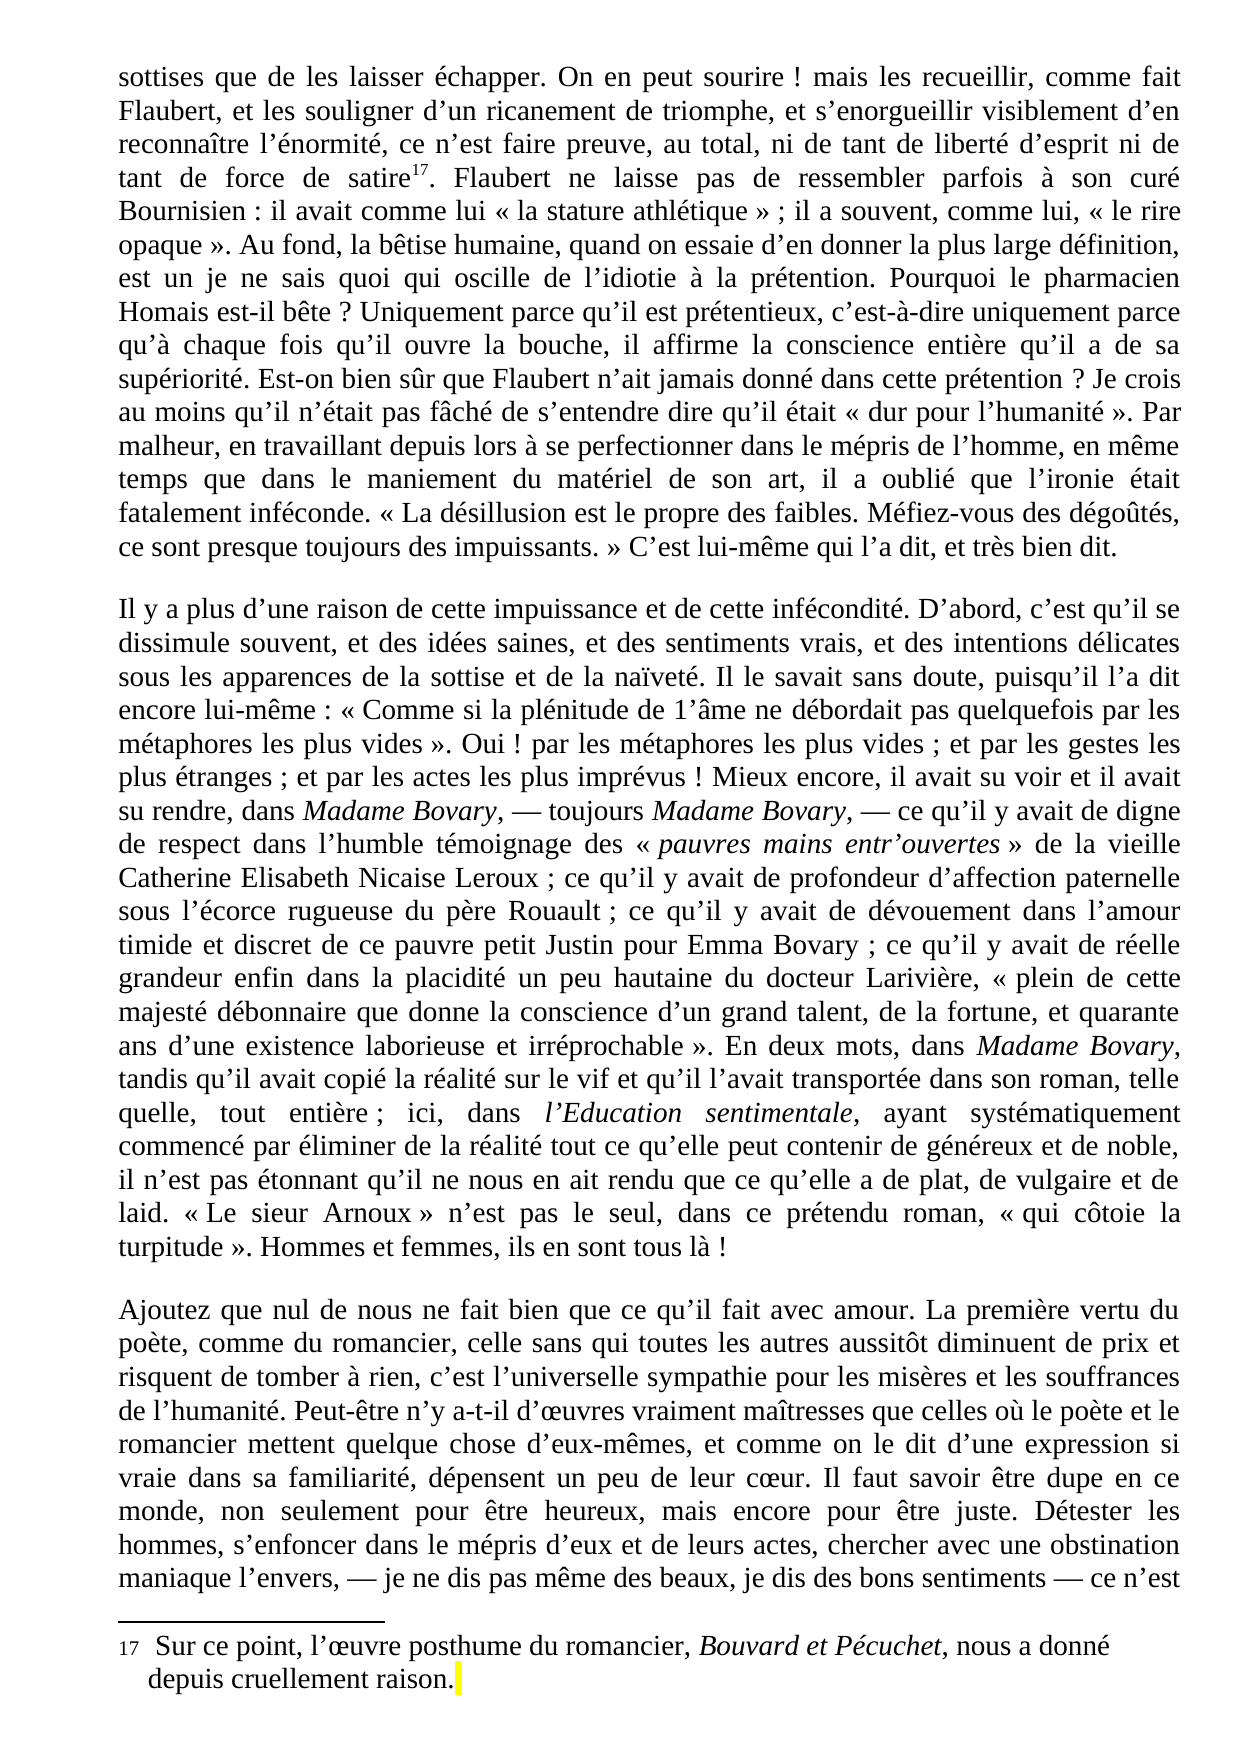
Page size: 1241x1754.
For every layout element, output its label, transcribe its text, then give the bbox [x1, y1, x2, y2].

text Il y a plus d’une raison de cette impuissance et de cette infécondité. D’abord, c’est qu’il se dissimule souvent, et des idées saines, et des sentiments vrais, et des intentions délicates sous les apparences de la sottise et de la naïveté. Il le savait sans doute, puisqu’il l’a dit encore lui-même : « Comme si la plénitude de 1’âme ne débordait pas quelquefois par les métaphores les plus vides ». Oui ! par les métaphores les plus vides ; et par les gestes les plus étranges ; et par les actes les plus imprévus ! Mieux encore, il avait su voir et il avait su rendre, dans Madame Bovary, — toujours Madame Bovary, — ce qu’il y avait de digne de respect dans l’humble témoignage des « pauvres mains entr’ouvertes » de la vieille Catherine Elisabeth Nicaise Leroux ; ce qu’il y avait de profondeur d’affection paternelle sous l’écorce rugueuse du père Rouault ; ce qu’il y avait de dévouement dans l’amour timide et discret de ce pauvre petit Justin pour Emma Bovary ; ce qu’il y avait de réelle grandeur enfin dans la placidité un peu hautaine du docteur Larivière, « plein de cette majesté débonnaire que donne la conscience d’un grand talent, de la fortune, et quarante ans d’une existence laborieuse et irréprochable ». En deux mots, dans Madame Bovary, tandis qu’il avait copié la réalité sur le vif et qu’il l’avait transportée dans son roman, telle quelle, tout entière ; ici, dans l’Education sentimentale, ayant systématiquement commencé par éliminer de la réalité tout ce qu’elle peut contenir de généreux et de noble, il n’est pas étonnant qu’il ne nous en ait rendu que ce qu’elle a de plat, de vulgaire et de laid. « Le sieur Arnoux » n’est pas le seul, dans ce prétendu roman, « qui côtoie la turpitude ». Hommes et femmes, ils en sont tous là ! [118, 592, 1181, 1262]
text sottises que de les laisser échapper. On en peut sourire ! mais les recueillir, comme fait Flaubert, et les souligner d’un ricanement de triomphe, et s’enorgueillir visiblement d’en reconnaître l’énormité, ce n’est faire preuve, au total, ni de tant de liberté d’esprit ni de tant de force de satire. Flaubert ne laisse pas de ressembler parfois à son curé Bournisien : il avait comme lui « la stature athlétique » ; il a souvent, comme lui, « le rire opaque ». Au fond, la bêtise humaine, quand on essaie d’en donner la plus large définition, est un je ne sais quoi qui oscille de l’idiotie à la prétention. Pourquoi le pharmacien Homais est-il bête ? Uniquement parce qu’il est prétentieux, c’est-à-dire uniquement parce qu’à chaque fois qu’il ouvre la bouche, il affirme la conscience entière qu’il a de sa supériorité. Est-on bien sûr que Flaubert n’ait jamais donné dans cette prétention ? Je crois au moins qu’il n’était pas fâché de s’entendre dire qu’il était « dur pour l’humanité ». Par malheur, en travaillant depuis lors à se perfectionner dans le mépris de l’homme, en même temps que dans le maniement du matériel de son art, il a oublié que l’ironie était fatalement inféconde. « La désillusion est le propre des faibles. Méfiez-vous des dégoûtés, ce sont presque toujours des impuissants. » C’est lui-même qui l’a dit, et très bien dit. [118, 59, 1181, 562]
text Ajoutez que nul de nous ne fait bien que ce qu’il fait avec amour. La première vertu du poète, comme du romancier, celle sans qui toutes les autres aussitôt diminuent de prix et risquent de tomber à rien, c’est l’universelle sympathie pour les misères et les souffrances de l’humanité. Peut-être n’y a-t-il d’œuvres vraiment maîtresses que celles où le poète et le romancier mettent quelque chose d’eux-mêmes, et comme on le dit d’une expression si vraie dans sa familiarité, dépensent un peu de leur cœur. Il faut savoir être dupe en ce monde, non seulement pour être heureux, mais encore pour être juste. Détester les hommes, s’enfoncer dans le mépris d’eux et de leurs actes, chercher avec une obstination maniaque l’envers, — je ne dis pas même des beaux, je dis des bons sentiments — ce n’est [118, 1292, 1181, 1594]
text Sur ce point, l’œuvre posthume du romancier, Bouvard et Pécuchet, nous a donné depuis cruellement raison. [118, 1628, 1181, 1695]
